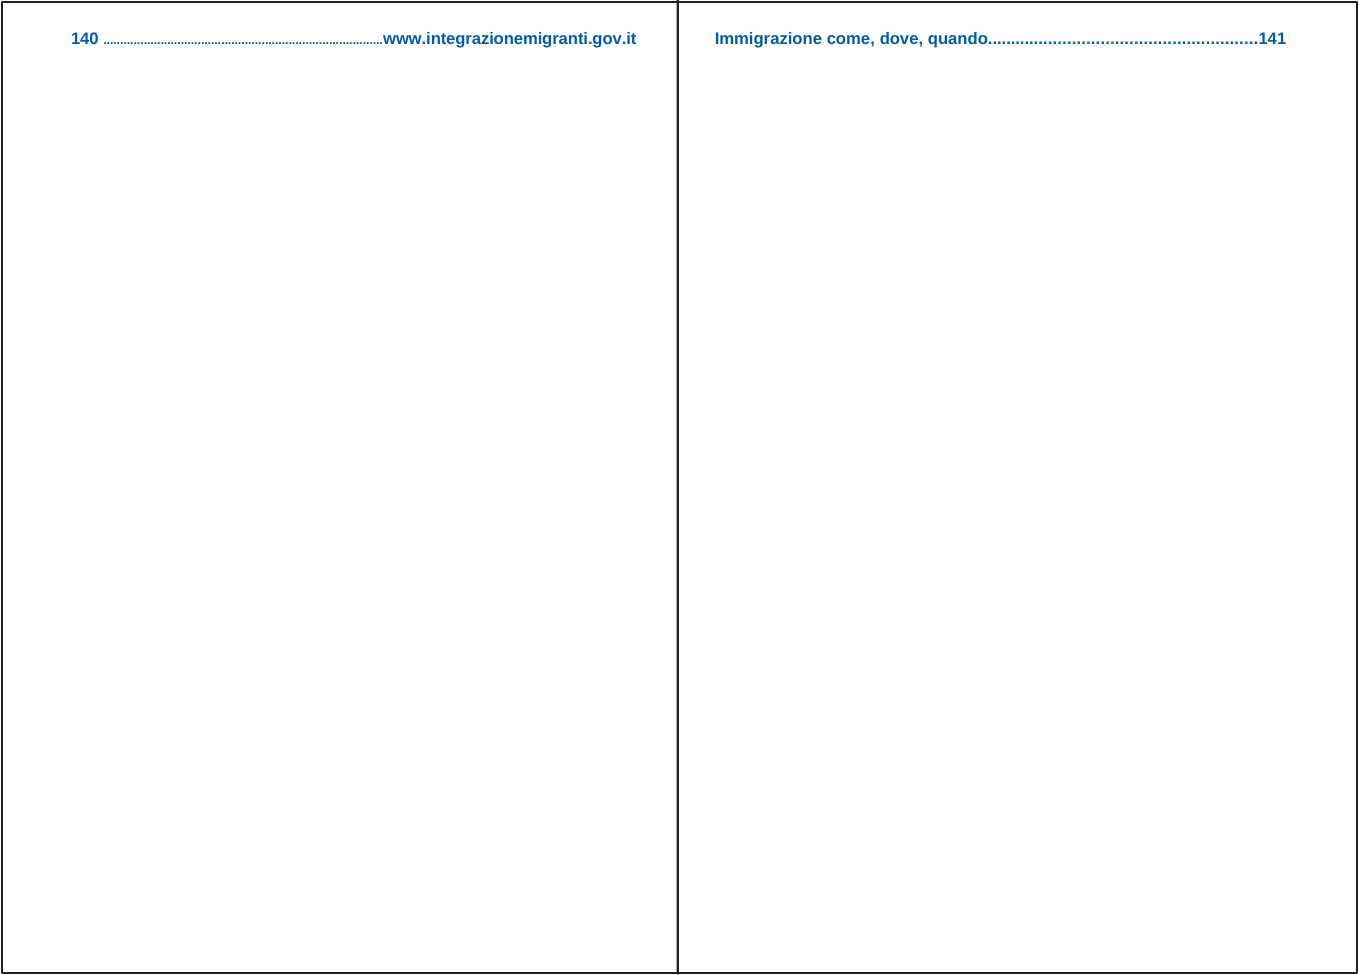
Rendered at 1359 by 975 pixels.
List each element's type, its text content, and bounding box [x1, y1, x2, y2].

text 140 ...................................................................................www.integrazionemigranti.gov.it Immigrazione come, dove, quando 141 [71, 29, 1339, 48]
